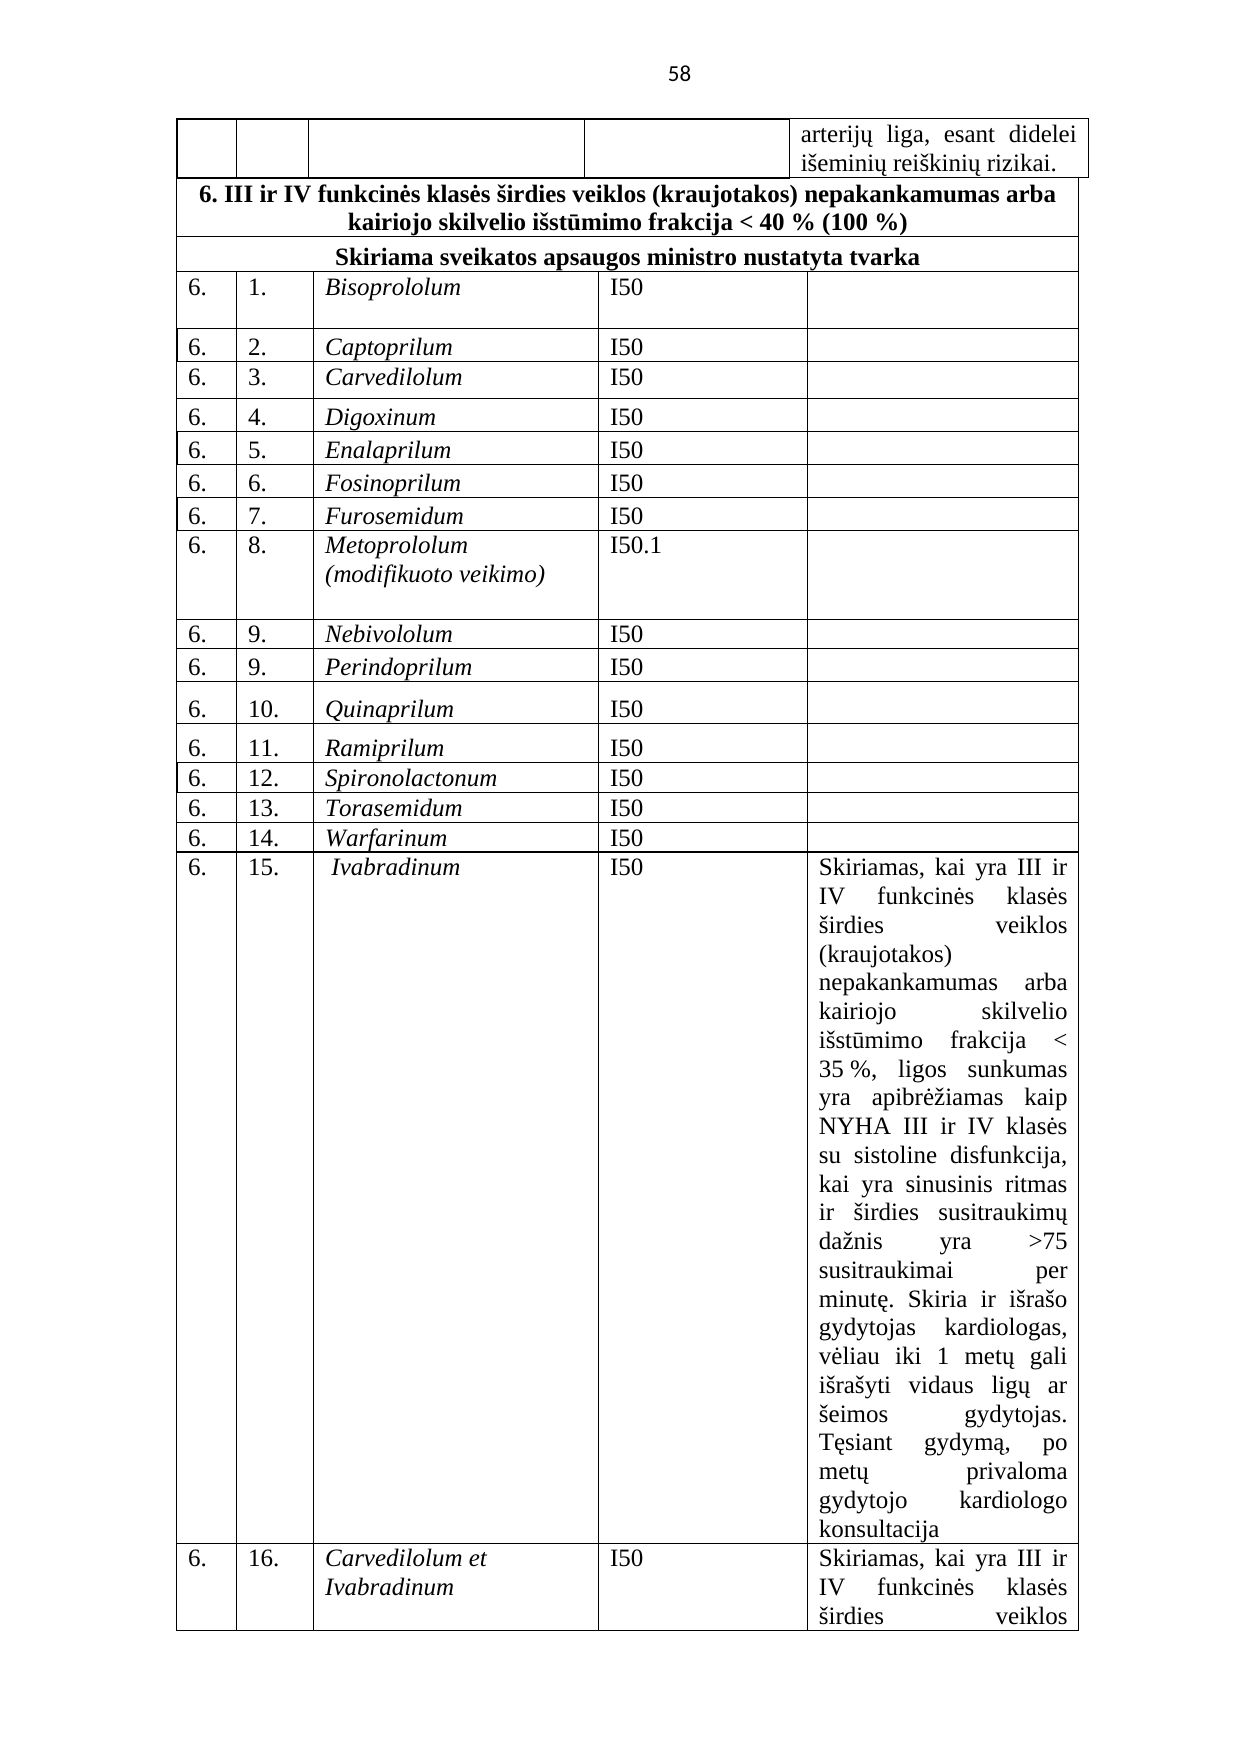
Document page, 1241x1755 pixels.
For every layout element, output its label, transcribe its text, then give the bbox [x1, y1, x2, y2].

table_cell 6. [177, 724, 236, 762]
table_cell [1099, 118, 1103, 177]
table_cell I50 [599, 498, 807, 529]
table_cell [808, 272, 1078, 328]
table_cell [808, 362, 1078, 398]
table_cell 6. [177, 272, 236, 328]
table_cell [1088, 762, 1093, 792]
table_cell 1. [237, 272, 313, 328]
table_cell [1088, 236, 1093, 271]
table_cell [1109, 497, 1123, 529]
table_cell [1093, 118, 1099, 177]
table_cell [1089, 118, 1093, 177]
table_cell I50.1 [599, 531, 807, 618]
table_cell [808, 620, 1078, 648]
table_cell [808, 682, 1078, 723]
table_cell [1103, 361, 1109, 398]
table_cell [1088, 723, 1093, 762]
table_cell Perindoprilum [314, 649, 598, 681]
table_cell [1109, 792, 1123, 822]
table_cell [1079, 398, 1083, 431]
table_cell [1109, 530, 1123, 618]
table_cell 2. [237, 329, 313, 361]
table_cell [1084, 398, 1088, 431]
table_cell [1103, 681, 1109, 723]
table_cell [1093, 236, 1099, 271]
table_cell [1099, 851, 1103, 1542]
table_cell [1088, 1543, 1093, 1630]
table_cell Ivabradinum [314, 853, 598, 1542]
table_cell 8. [237, 531, 313, 618]
table_cell Digoxinum [314, 399, 598, 431]
table_cell [1093, 723, 1099, 762]
table_cell [1099, 497, 1103, 529]
table_cell 6. [178, 329, 236, 361]
table_cell [585, 120, 789, 177]
table_cell [1109, 361, 1123, 398]
table_cell [1084, 822, 1088, 851]
table_cell [1079, 464, 1083, 497]
table_cell [1099, 361, 1103, 398]
table_cell [1079, 431, 1083, 464]
table_cell [1099, 822, 1103, 851]
table_cell [1093, 851, 1099, 1542]
table_cell [1109, 464, 1123, 497]
table_cell [1088, 328, 1093, 361]
table_cell [1103, 648, 1109, 681]
table_cell [1109, 236, 1123, 271]
table_cell Furosemidum [314, 498, 598, 529]
table_cell [808, 498, 1078, 529]
table_cell [1084, 361, 1088, 398]
table_cell [1103, 431, 1109, 464]
table_cell 6. [177, 620, 236, 648]
table_cell [1084, 1543, 1088, 1630]
table_cell [1099, 328, 1103, 361]
table_cell [1099, 762, 1103, 792]
table_cell [1084, 236, 1088, 271]
table_cell Enalaprilum [314, 432, 598, 464]
table_cell [1103, 530, 1109, 618]
table_cell 5. [237, 432, 313, 464]
table_cell [1088, 177, 1093, 236]
table_cell [1099, 1543, 1103, 1630]
table_cell I50 [599, 465, 807, 497]
table_cell Skiriamas, kai yra III ir IV funkcinės klasės širdies veiklos [808, 1544, 1078, 1630]
table_cell [1103, 497, 1109, 529]
table_cell [808, 329, 1078, 361]
table_cell Spironolactonum [314, 763, 598, 792]
table_cell I50 [599, 399, 807, 431]
table_cell [1109, 1543, 1123, 1630]
table_cell [1079, 648, 1083, 681]
table_cell [808, 823, 1078, 851]
table_cell [1084, 648, 1088, 681]
table_cell 6. [177, 465, 236, 497]
table_cell [1079, 178, 1083, 236]
table_cell [1109, 851, 1123, 1542]
table_cell [1084, 497, 1088, 529]
table_cell [808, 531, 1078, 618]
table_cell [1079, 530, 1083, 618]
table_cell [1099, 619, 1103, 648]
table_cell [1099, 236, 1103, 271]
table_cell 6. [237, 465, 313, 497]
table_cell [808, 763, 1078, 792]
table_cell [1088, 271, 1093, 328]
table_cell [1084, 431, 1088, 464]
table_cell [1093, 762, 1099, 792]
table_cell [1099, 464, 1103, 497]
table_cell [1109, 681, 1123, 723]
table_cell [1084, 328, 1088, 361]
table_cell [1099, 530, 1103, 618]
table_cell [1088, 464, 1093, 497]
table_cell I50 [599, 432, 807, 464]
table_cell I50 [599, 620, 807, 648]
table_cell 6. [177, 682, 236, 723]
table_cell 6. [177, 853, 236, 1542]
table_cell Metoprololum (modifikuoto veikimo) [314, 531, 598, 618]
table_cell [1093, 177, 1099, 236]
table_cell [1109, 648, 1123, 681]
table_cell 9. [237, 620, 313, 648]
table_cell [1109, 118, 1123, 177]
table_cell Ramiprilum [314, 724, 598, 762]
table_cell [1103, 328, 1109, 361]
table_cell [1079, 792, 1083, 822]
table_cell I50 [599, 1544, 807, 1630]
table_cell 6. [177, 793, 236, 822]
table_cell [1099, 431, 1103, 464]
table_cell 7. [237, 498, 313, 529]
table_cell [178, 120, 236, 177]
table_cell Torasemidum [314, 793, 598, 822]
table_cell [1088, 431, 1093, 464]
table_cell [1093, 648, 1099, 681]
table_cell [1093, 464, 1099, 497]
table_cell Carvedilolum et Ivabradinum [314, 1544, 598, 1630]
table_cell [309, 120, 584, 177]
table_cell [1079, 762, 1083, 792]
table_cell 15. [237, 853, 313, 1542]
table_cell 6. [177, 1544, 236, 1630]
table_cell I50 [599, 823, 807, 851]
table_cell I50 [599, 682, 807, 723]
table_cell 6. [177, 649, 236, 681]
table_cell [1084, 681, 1088, 723]
table_cell 6. [177, 531, 236, 618]
table_cell I50 [599, 793, 807, 822]
table_cell [808, 724, 1078, 762]
table_cell [808, 649, 1078, 681]
table_cell [1099, 792, 1103, 822]
table_cell 16. [237, 1544, 313, 1630]
table_cell [1099, 723, 1103, 762]
table_cell [1109, 431, 1123, 464]
table_cell [1103, 271, 1109, 328]
table_cell [1103, 792, 1109, 822]
table_cell [1093, 530, 1099, 618]
table_cell 6. [178, 763, 236, 792]
table_cell 6. [177, 823, 236, 851]
table_cell [1099, 177, 1103, 236]
table_cell [1084, 464, 1088, 497]
table_cell I50 [599, 724, 807, 762]
table_cell [1079, 271, 1083, 328]
table_cell [1109, 723, 1123, 762]
table_cell [1084, 723, 1088, 762]
table_cell [1093, 361, 1099, 398]
table_cell [1093, 792, 1099, 822]
table_cell [1109, 762, 1123, 792]
table_cell [1103, 398, 1109, 431]
table_cell [1103, 118, 1109, 177]
table_cell [1099, 681, 1103, 723]
table_cell [1093, 1543, 1099, 1630]
table_cell 10. [237, 682, 313, 723]
table_cell 9. [237, 649, 313, 681]
table_cell Warfarinum [314, 823, 598, 851]
table_cell [1088, 398, 1093, 431]
table_cell 6. [178, 432, 236, 464]
table_cell [1084, 762, 1088, 792]
table_cell [1109, 398, 1123, 431]
table_cell [1093, 681, 1099, 723]
table_cell [1079, 681, 1083, 723]
table_cell [1099, 648, 1103, 681]
table_cell [1099, 271, 1103, 328]
table_cell [1088, 792, 1093, 822]
table_cell [1103, 236, 1109, 271]
table_cell Captoprilum [314, 329, 598, 361]
table_cell [1093, 271, 1099, 328]
table_cell [808, 432, 1078, 464]
table_cell 12. [237, 763, 313, 792]
table_cell [808, 399, 1078, 431]
table_cell [1103, 464, 1109, 497]
table_cell [1088, 619, 1093, 648]
table_cell Carvedilolum [314, 362, 598, 398]
table_cell [1079, 236, 1083, 271]
table_cell I50 [599, 329, 807, 361]
table_cell [1103, 177, 1109, 236]
table_cell 6. [178, 498, 236, 529]
table_cell [808, 793, 1078, 822]
table_cell I50 [599, 649, 807, 681]
table_cell [1093, 822, 1099, 851]
table_cell [1103, 851, 1109, 1542]
table_cell [1079, 723, 1083, 762]
table_cell 4. [237, 399, 313, 431]
table_cell [1109, 822, 1123, 851]
table_cell [808, 465, 1078, 497]
table_cell I50 [599, 853, 807, 1542]
table_cell arterijų liga, esant didelei išeminių reiškinių rizikai. [790, 119, 1088, 177]
table_cell [1079, 619, 1083, 648]
table_cell [1103, 822, 1109, 851]
table_cell [1084, 792, 1088, 822]
table_cell [1079, 1543, 1083, 1630]
table_cell Nebivololum [314, 620, 598, 648]
table_cell Skiriamas, kai yra III ir IV funkcinės klasės širdies veiklos (kraujotakos) nepakankamumas arba kairiojo skilvelio išstūmimo frakcija < 35 %, ligos sunkumas yra apibrėžiamas kaip NYHA III ir IV klasės su sistoline disfunkcija, kai yra sinusinis ritmas ir širdies susitraukimų dažnis yra >75 susitraukimai per minutę. Skiria ir išrašo gydytojas kardiologas, vėliau iki 1 metų gali išrašyti vidaus ligų ar šeimos gydytojas. Tęsiant gydymą, po metų privaloma gydytojo kardiologo konsultacija [808, 853, 1078, 1542]
table_cell [1103, 1543, 1109, 1630]
table_cell [1084, 851, 1088, 1542]
table_cell [1079, 328, 1083, 361]
table_cell [1084, 619, 1088, 648]
table_cell [1093, 497, 1099, 529]
table_cell [1088, 681, 1093, 723]
table_cell [1109, 177, 1123, 236]
table_cell [1093, 431, 1099, 464]
table_cell [1088, 822, 1093, 851]
table_cell [1079, 361, 1083, 398]
table_cell 13. [237, 793, 313, 822]
table_cell [1084, 271, 1088, 328]
table_cell [1079, 497, 1083, 529]
table_cell [1088, 851, 1093, 1542]
table_cell 14. [237, 823, 313, 851]
table_cell 11. [237, 724, 313, 762]
table_cell Quinaprilum [314, 682, 598, 723]
table_cell [1084, 530, 1088, 618]
table_cell 3. [237, 362, 313, 398]
table_cell [1109, 619, 1123, 648]
table_cell Skiriama sveikatos apsaugos ministro nustatyta tvarka [177, 237, 1078, 271]
table_cell 6. [177, 362, 236, 398]
table_cell [1088, 648, 1093, 681]
table_cell [1084, 178, 1088, 236]
table_cell [1088, 530, 1093, 618]
table_cell [1093, 398, 1099, 431]
table_cell [1103, 762, 1109, 792]
table_cell [1109, 328, 1123, 361]
table_cell I50 [599, 272, 807, 328]
table_cell Bisoprololum [314, 272, 598, 328]
table_cell I50 [599, 362, 807, 398]
table_cell I50 [599, 763, 807, 792]
table_cell [1103, 619, 1109, 648]
table_cell [1079, 851, 1083, 1542]
table_cell 6. III ir IV funkcinės klasės širdies veiklos (kraujotakos) nepakankamumas arba kairiojo skilvelio išstūmimo frakcija < 40 % (100 %) [177, 178, 1078, 236]
table_cell [1079, 822, 1083, 851]
table_cell [1088, 497, 1093, 529]
table_cell [1109, 271, 1123, 328]
table_cell [237, 120, 308, 177]
table_cell [1093, 619, 1099, 648]
table_cell [1093, 328, 1099, 361]
table_cell 6. [177, 399, 236, 431]
table_cell [1103, 723, 1109, 762]
table_cell [1099, 398, 1103, 431]
table_cell Fosinoprilum [314, 465, 598, 497]
table_cell [1088, 361, 1093, 398]
